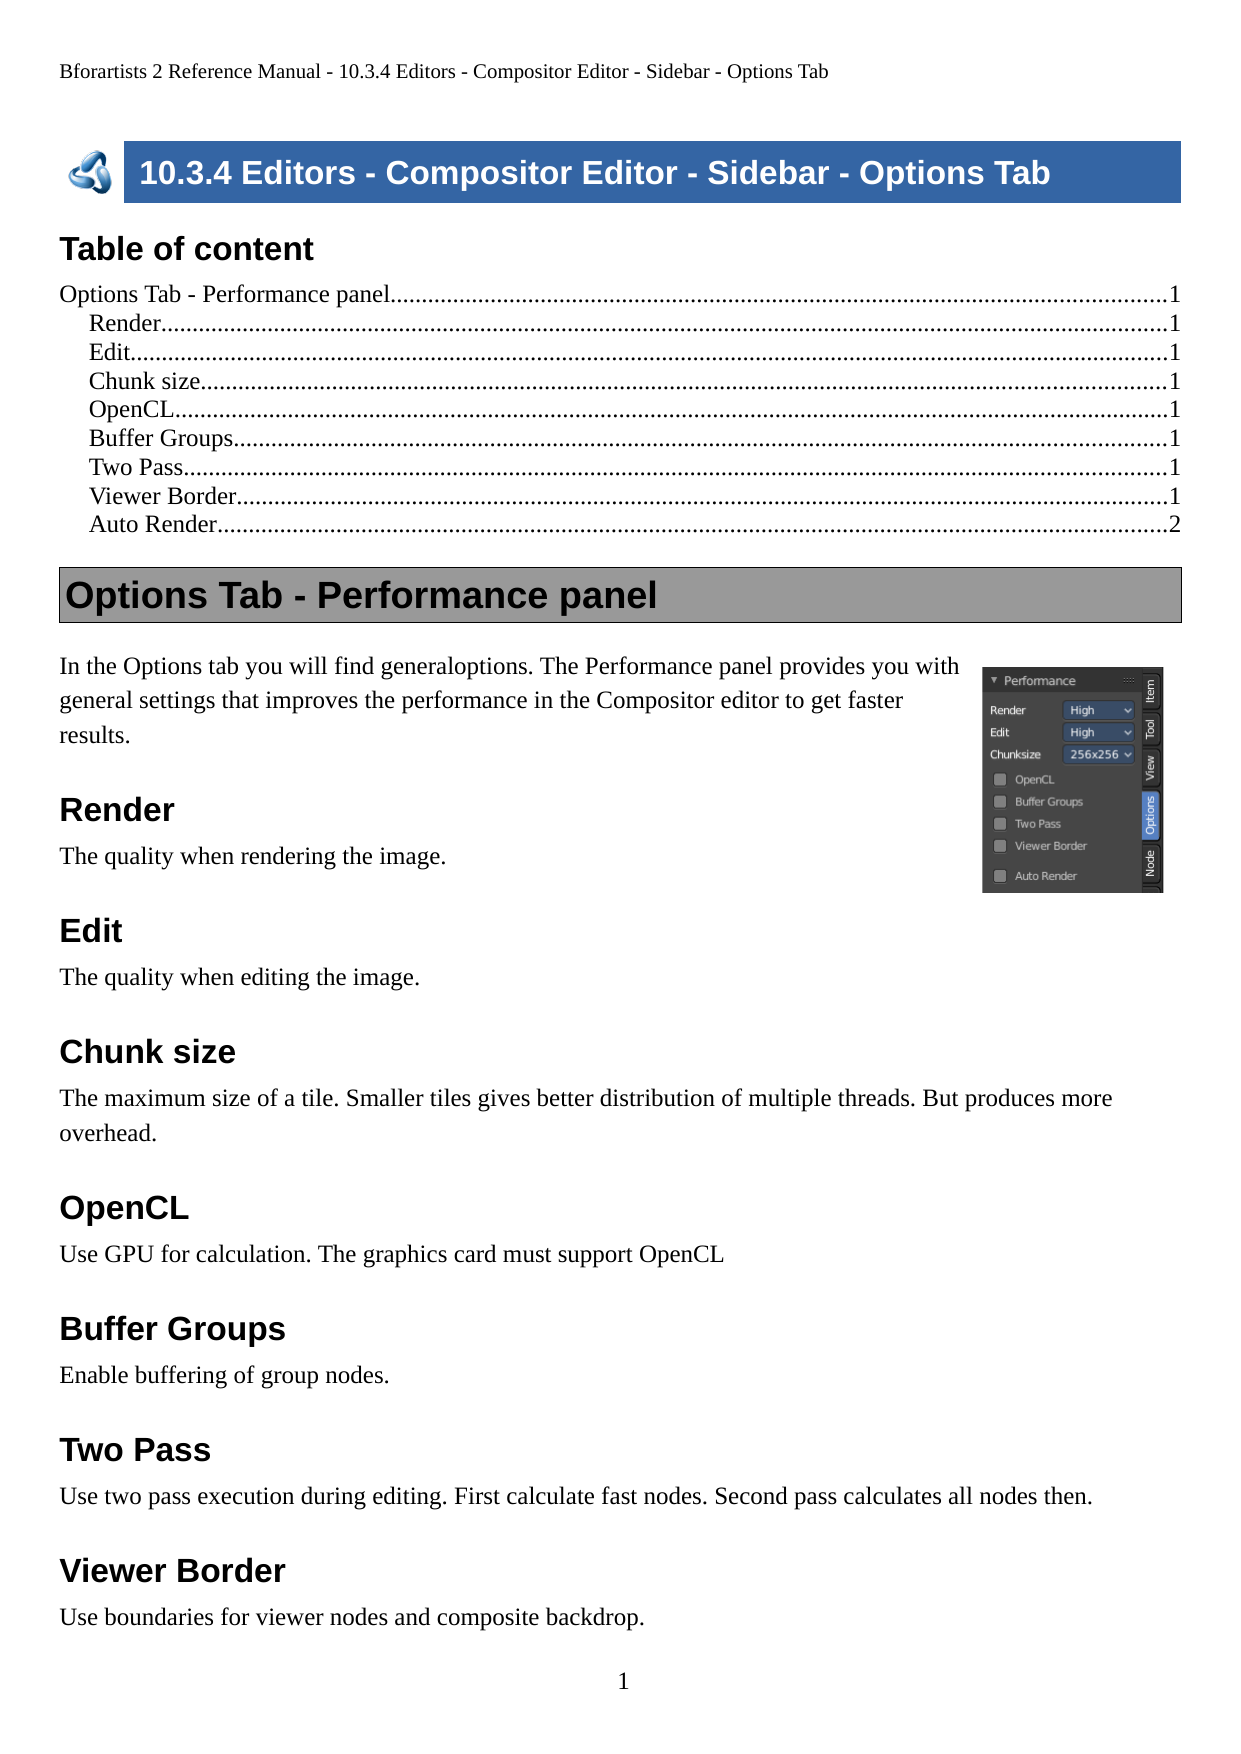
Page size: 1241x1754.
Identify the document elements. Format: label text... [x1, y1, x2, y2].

subtitle OpenCL [59, 1187, 1181, 1226]
picture [65, 147, 114, 197]
subtitle Two Pass [59, 1429, 1181, 1468]
text The maximum size of a tile. Smaller tiles gives better distribution of multiple threads. But produces more overhead. [59, 1083, 1181, 1146]
text Use GPU for calculation. The graphics card must support OpenCL [59, 1239, 1181, 1267]
text Enable buffering of group nodes. [59, 1360, 1181, 1388]
text Render 1 [88, 308, 1181, 337]
text Use boundaries for viewer nodes and composite backdrop. [59, 1602, 1181, 1631]
subtitle Viewer Border [59, 1551, 1181, 1589]
subtitle Edit [59, 911, 1181, 949]
text OpenCL 1 [88, 394, 1181, 423]
table_header [59, 141, 124, 203]
subtitle [1164, 790, 1181, 828]
text Buffer Groups 1 [88, 423, 1181, 452]
text Options Tab - Performance panel 1 [59, 279, 1181, 308]
text The quality when rendering the image. [59, 841, 982, 870]
table_header Options Tab - Performance panel [60, 568, 1181, 622]
table_header 10.3.4 Editors - Compositor Editor - Sidebar - Options Tab [124, 141, 1181, 203]
subtitle Table of content [59, 228, 1181, 267]
text Auto Render 2 [88, 509, 1181, 538]
text Chunk size 1 [88, 366, 1181, 394]
subtitle Buffer Groups [59, 1308, 1181, 1347]
subtitle Chunk size [59, 1032, 1181, 1071]
picture [982, 667, 1164, 893]
text Edit 1 [88, 337, 1181, 366]
text Two Pass 1 [88, 452, 1181, 481]
subtitle Render [59, 790, 982, 828]
text The quality when editing the image. [59, 962, 1181, 991]
text Use two pass execution during editing. First calculate fast nodes. Second pass calculates all nodes then. [59, 1481, 1181, 1509]
text Viewer Border 1 [88, 481, 1181, 509]
text In the Options tab you will find generaloptions. The Performance panel provides you with general settings that improves the performance in the Compositor editor to get faster results. [59, 651, 1181, 749]
